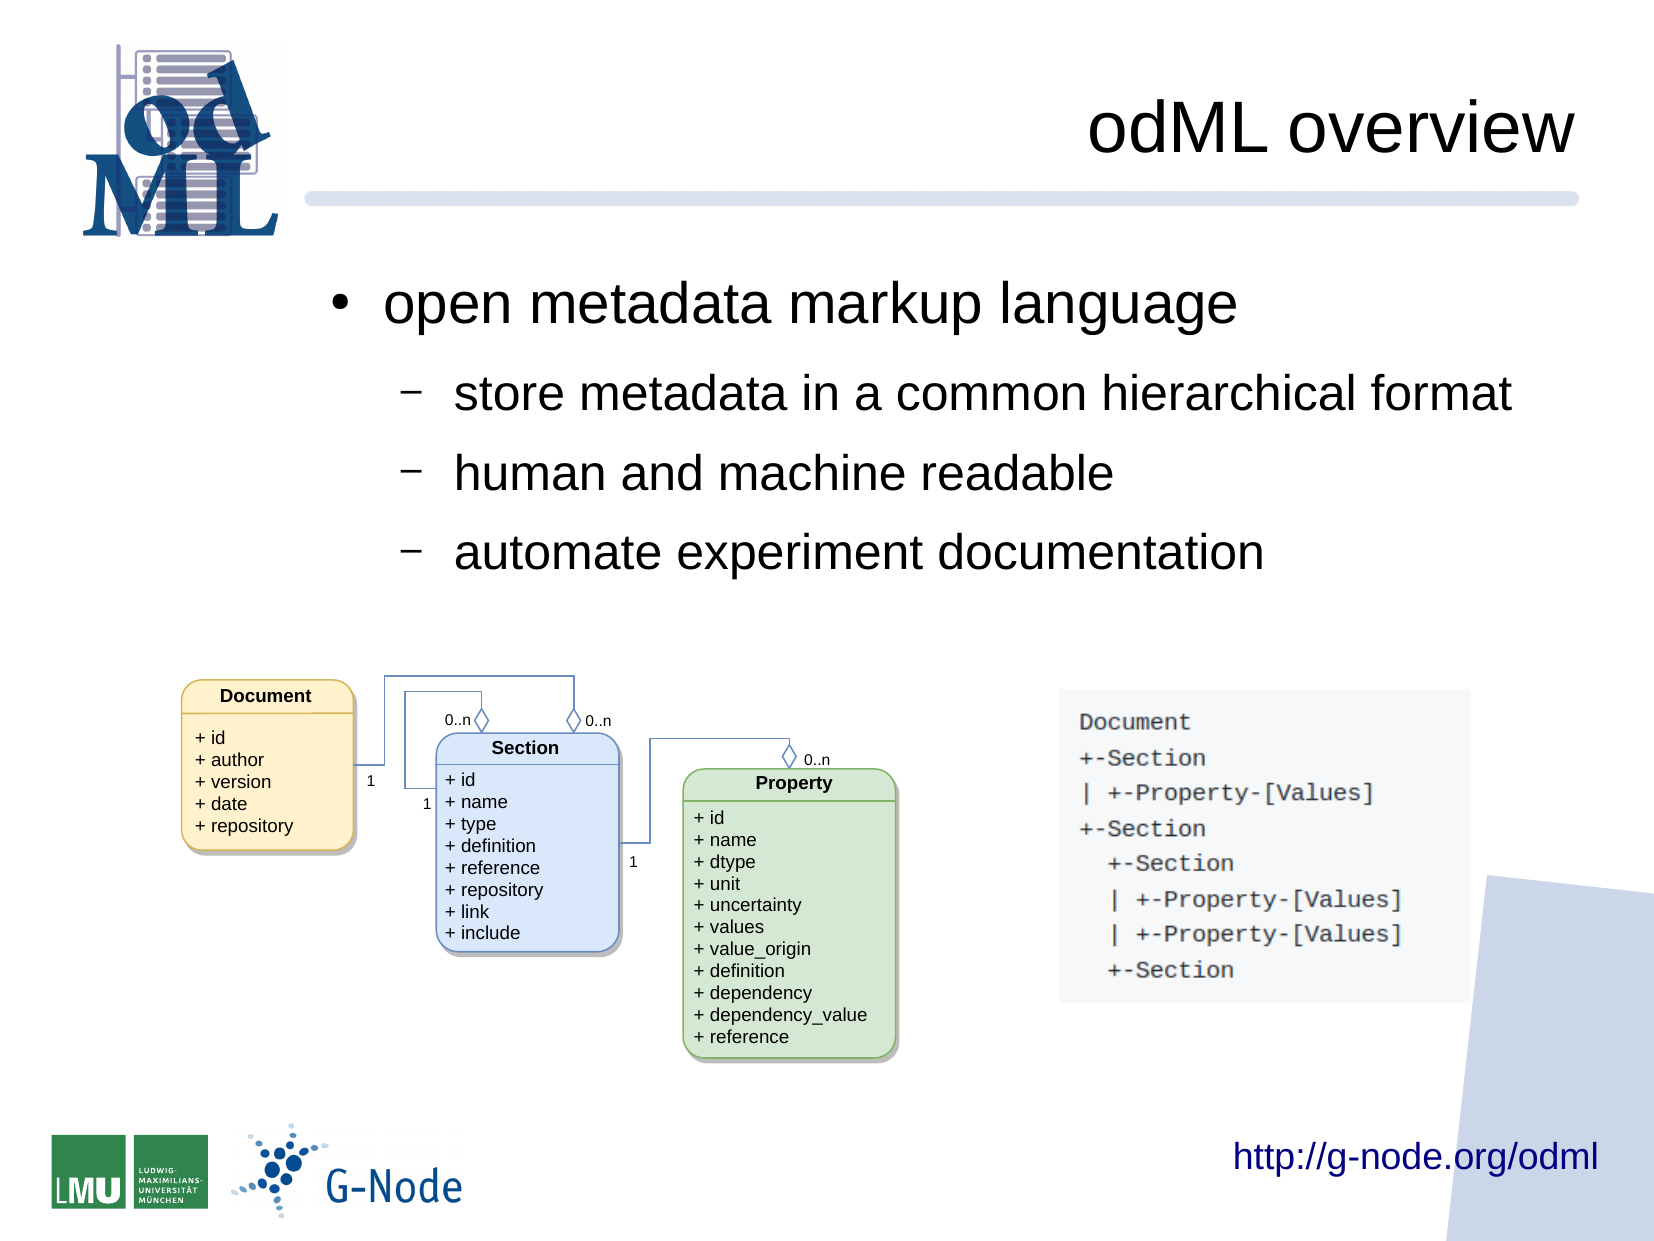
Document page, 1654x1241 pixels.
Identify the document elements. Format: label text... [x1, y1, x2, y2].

picture [180, 651, 901, 1066]
text_box odML overview [87, 30, 1576, 226]
picture [82, 44, 286, 237]
picture [1059, 689, 1471, 1003]
picture [230, 1123, 467, 1219]
text_box http://g-node.org/odml [1218, 1128, 1624, 1189]
list open metadata markup language store metadata in a common hierarchical format human and machine readable automate experiment documentation [312, 271, 1595, 538]
